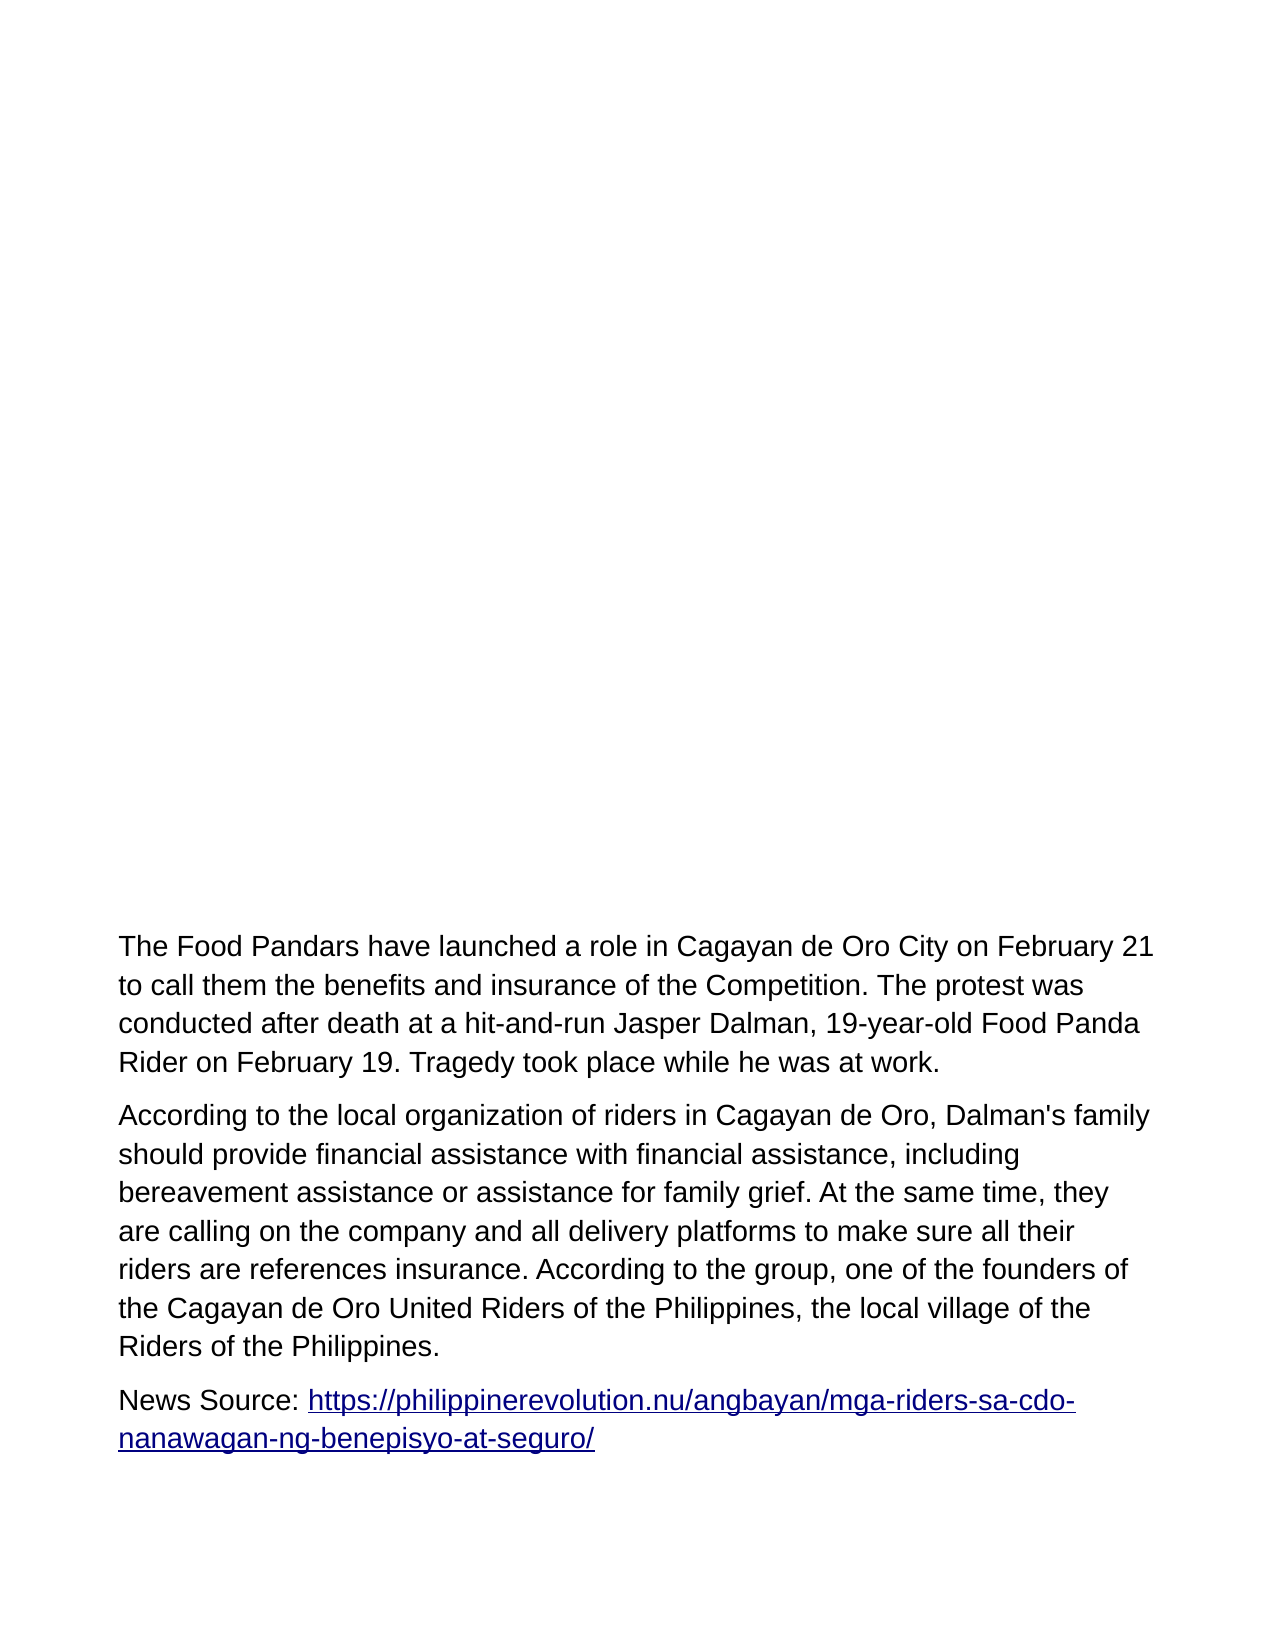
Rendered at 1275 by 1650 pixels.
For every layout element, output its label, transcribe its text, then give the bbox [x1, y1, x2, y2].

text News Source: https://philippinerevolution.nu/angbayan/mga-riders-sa-cdo-nanawagan-ng-benepisyo-at-seguro/ [118, 1382, 1157, 1454]
text The Food Pandars have launched a role in Cagayan de Oro City on February 21 to call them the benefits and insurance of the Competition. The protest was conducted after death at a hit-and-run Jasper Dalman, 19-year-old Food Panda Rider on February 19. Tragedy took place while he was at work. [118, 118, 1157, 1078]
text According to the local organization of riders in Cagayan de Oro, Dalman's family should provide financial assistance with financial assistance, including bereavement assistance or assistance for family grief. At the same time, they are calling on the company and all delivery platforms to make sure all their riders are references insurance. According to the group, one of the founders of the Cagayan de Oro United Riders of the Philippines, the local village of the Riders of the Philippines. [118, 1098, 1157, 1363]
